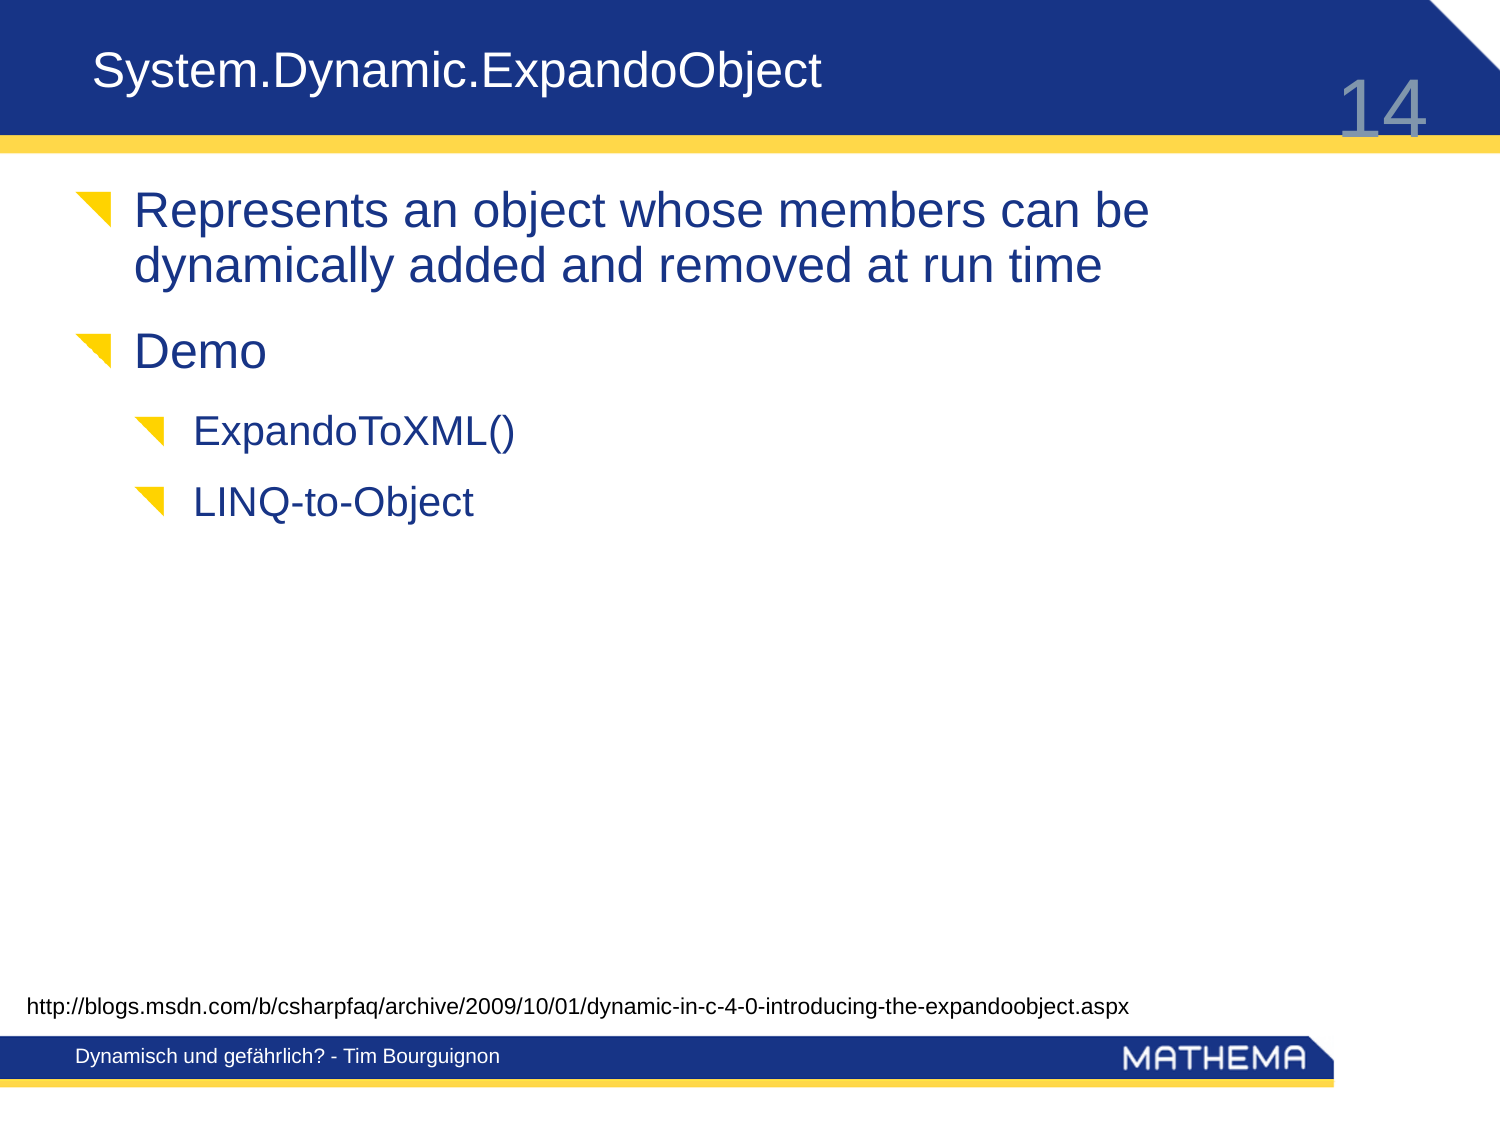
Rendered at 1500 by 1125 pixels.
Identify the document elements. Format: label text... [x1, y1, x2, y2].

picture [0, 0, 1500, 1125]
title System.Dynamic.ExpandoObject [73, 40, 1276, 100]
list Represents an object whose members can be dynamically added and removed at run time Demo ExpandoToXML() LINQ-to-Object [75, 181, 1426, 1008]
text_box http://blogs.msdn.com/b/csharpfaq/archive/2009/10/01/dynamic-in-c-4-0-introducing-the-expandoobject.aspx [11, 986, 1252, 1039]
